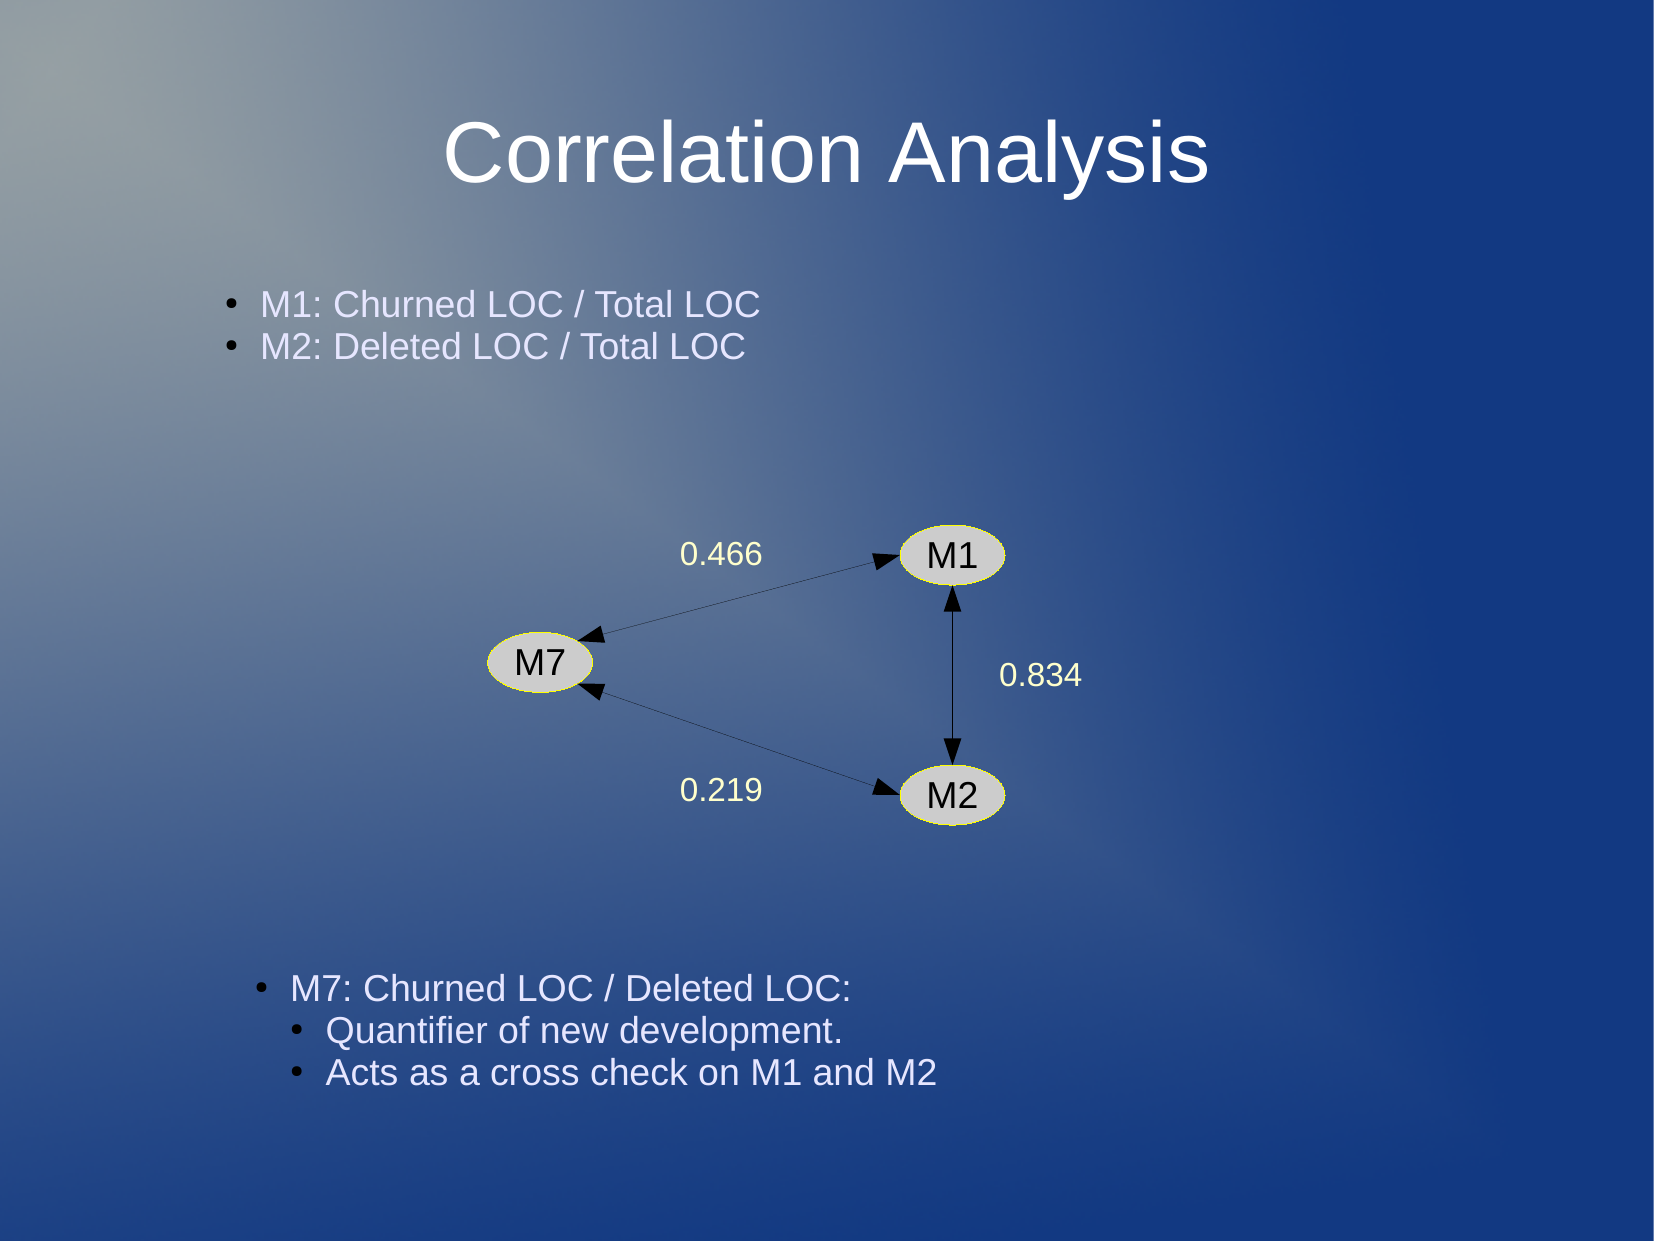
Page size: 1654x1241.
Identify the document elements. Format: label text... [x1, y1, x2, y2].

title Correlation Analysis [82, 49, 1571, 257]
text_box 0.834 [984, 649, 1120, 702]
text_box M2 [900, 765, 1006, 826]
text_box M1: Churned LOC / Total LOC M2: Deleted LOC / Total LOC [210, 276, 1486, 376]
text_box 0.466 [664, 528, 800, 581]
text_box 0.219 [664, 764, 800, 817]
text_box M7 [487, 632, 593, 693]
picture [0, 0, 1654, 1241]
text_box M7: Churned LOC / Deleted LOC: Quantifier of new development. Acts as a cross check on M1 and M2 [240, 960, 1156, 1101]
text_box M1 [900, 525, 1006, 586]
